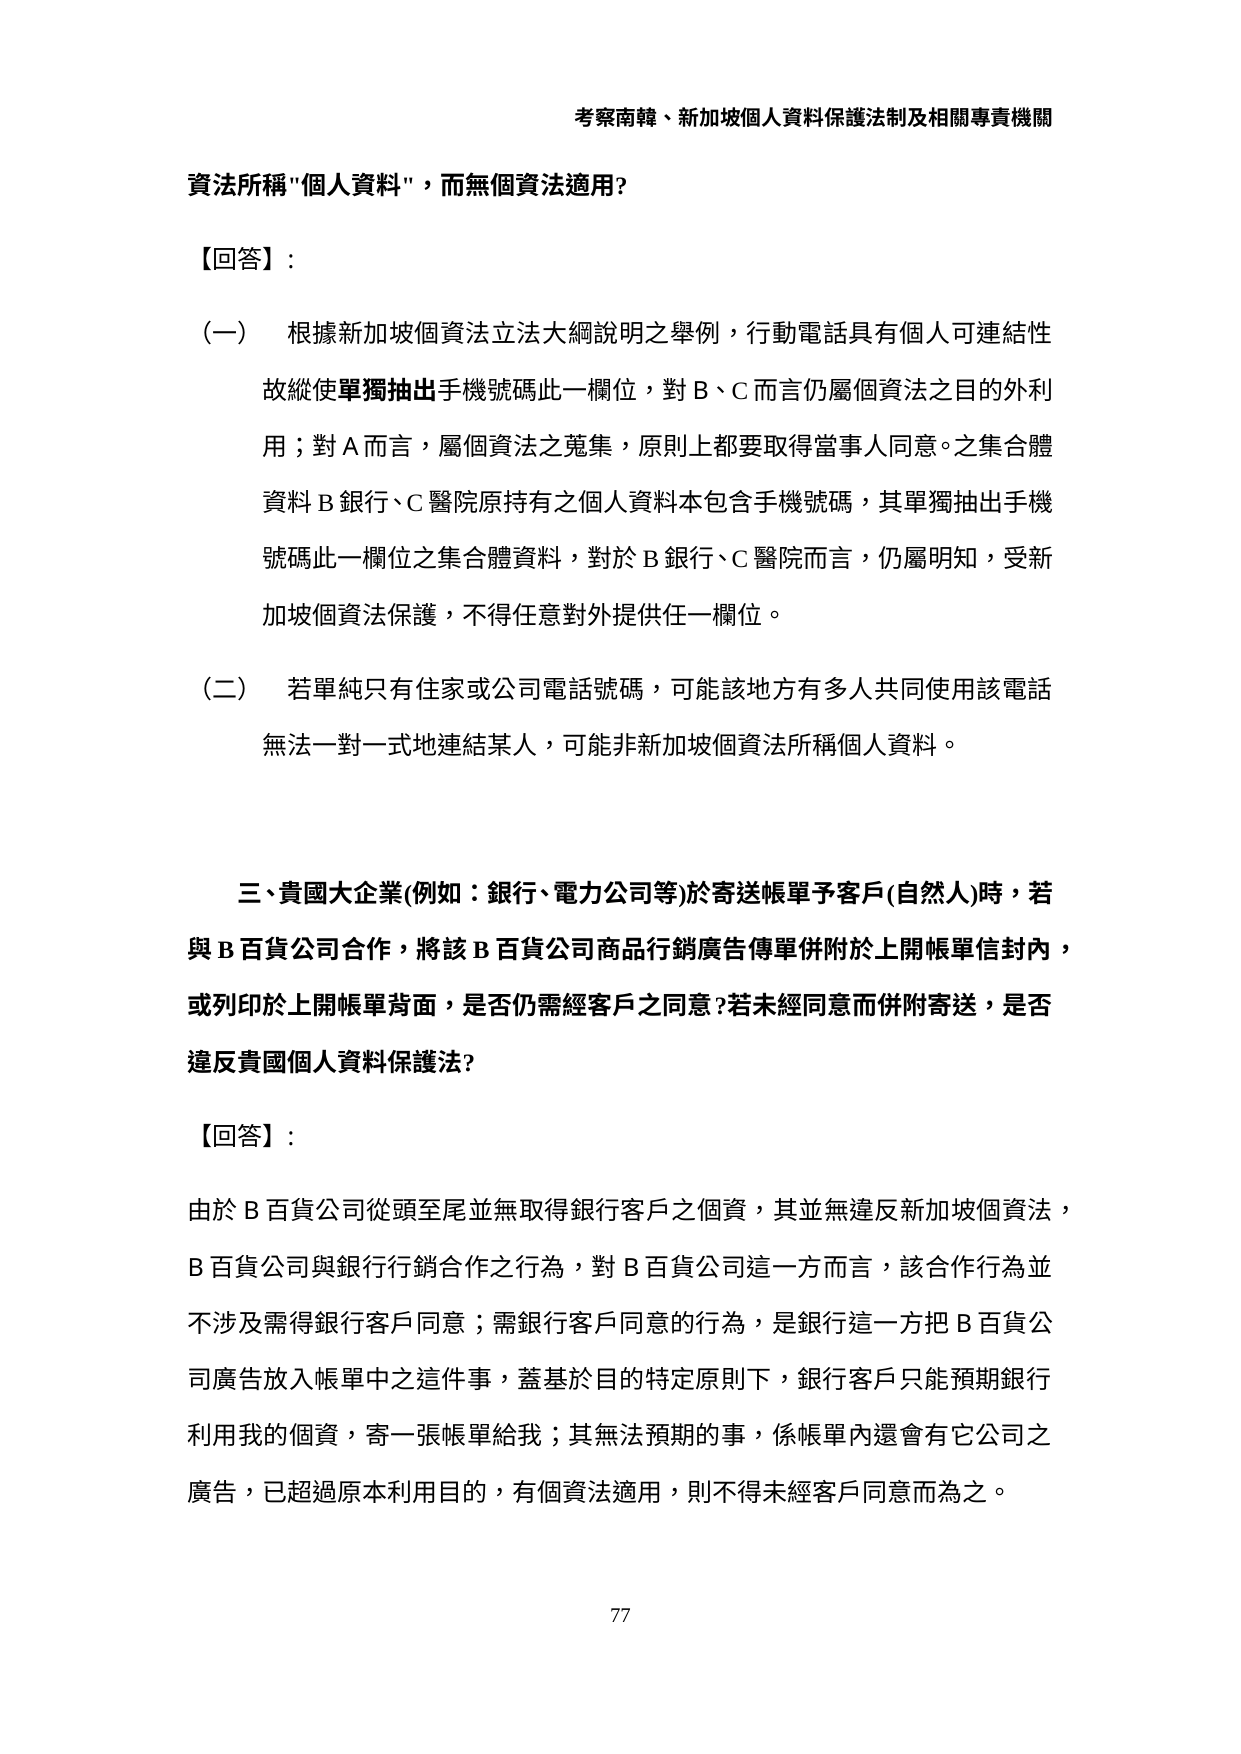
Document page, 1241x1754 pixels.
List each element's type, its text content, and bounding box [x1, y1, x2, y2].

text 由於B百貨公司從頭至尾並無取得銀行客戶之個資，其並無違反新加坡個資法，B百貨公司與銀行行銷合作之行為，對B百貨公司這一方而言，該合作行為並不涉及需得銀行客戶同意；需銀行客戶同意的行為，是銀行這一方把B百貨公司廣告放入帳單中之這件事，蓋基於目的特定原則下，銀行客戶只能預期銀行利用我的個資，寄一張帳單給我；其無法預期的事，係帳單內還會有它公司之廣告，已超過原本利用目的，有個資法適用，則不得未經客戶同意而為之。 [187, 1190, 1053, 1509]
list 若單純只有住家或公司電話號碼，可能該地方有多人共同使用該電話，無法一對一式地連結某人，可能非新加坡個資法所稱個人資料。 [187, 669, 1053, 763]
text 【回答】: [187, 1116, 1053, 1153]
text 【回答】: [187, 239, 1053, 276]
text 三、貴國大企業(例如：銀行、電力公司等)於寄送帳單予客戶(自然人)時，若與B百貨公司合作，將該B百貨公司商品行銷廣告傳單併附於上開帳單信封內，或列印於上開帳單背面，是否仍需經客戶之同意?若未經同意而併附寄送，是否違反貴國個人資料保護法? [187, 873, 1053, 1079]
text 資法所稱"個人資料"，而無個資法適用? [187, 164, 1053, 202]
list 根據新加坡個資法立法大綱說明之舉例，行動電話具有個人可連結性，故縱使單獨抽出手機號碼此一欄位，對B、C而言仍屬個資法之目的外利用；對A而言，屬個資法之蒐集，原則上都要取得當事人同意。之集合體資料B銀行、C醫院原持有之個人資料本包含手機號碼，其單獨抽出手機號碼此一欄位之集合體資料，對於B銀行、C醫院而言，仍屬明知，受新加坡個資法保護，不得任意對外提供任一欄位。 [187, 313, 1053, 632]
